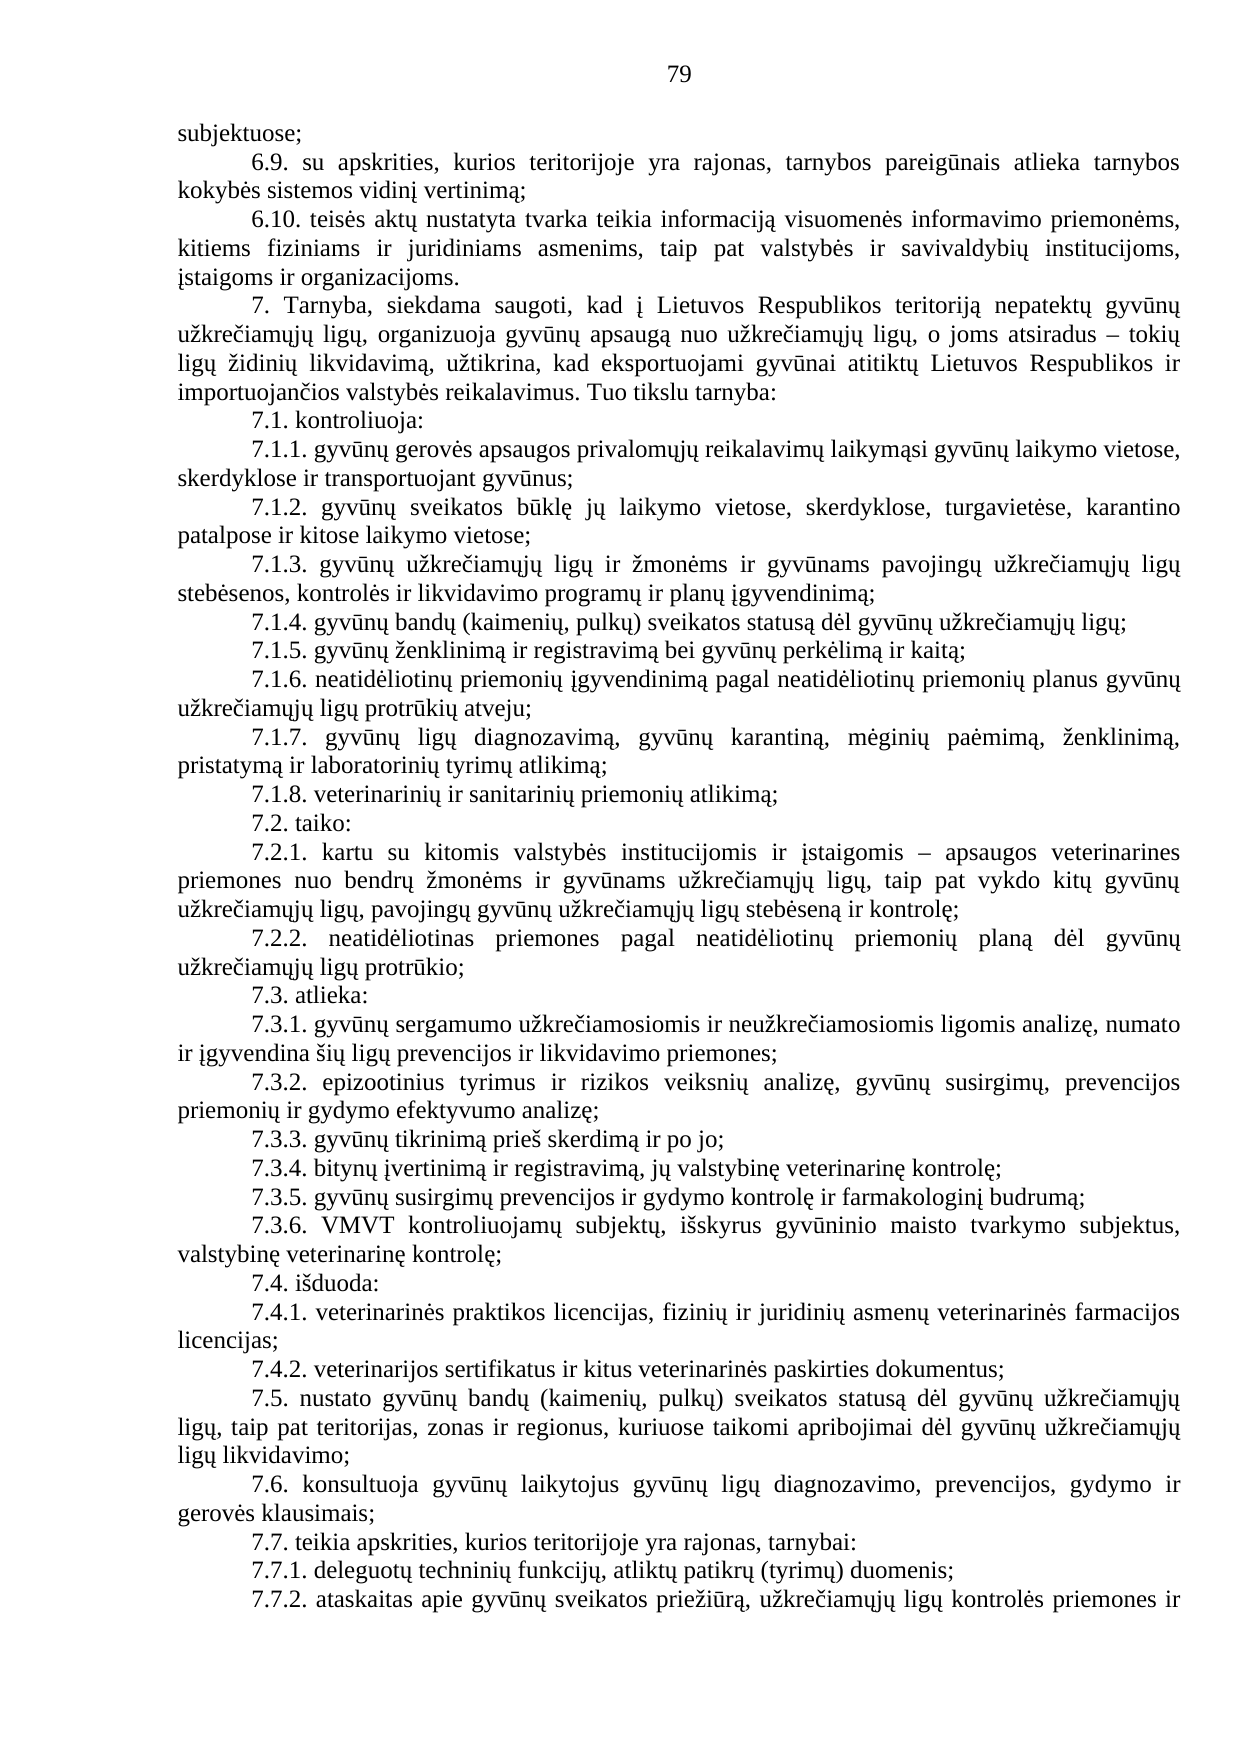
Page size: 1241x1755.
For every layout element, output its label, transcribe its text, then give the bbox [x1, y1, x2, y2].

text 7.3.2. epizootinius tyrimus ir rizikos veiksnių analizę, gyvūnų susirgimų, prevencijos priemonių ir gydymo efektyvumo analizę; [177, 1067, 1181, 1124]
text 7.1.2. gyvūnų sveikatos būklę jų laikymo vietose, skerdyklose, turgavietėse, karantino patalpose ir kitose laikymo vietose; [177, 492, 1181, 549]
text 7.1.1. gyvūnų gerovės apsaugos privalomųjų reikalavimų laikymąsi gyvūnų laikymo vietose, skerdyklose ir transportuojant gyvūnus; [177, 434, 1181, 492]
text 7.1. kontroliuoja: [177, 406, 1181, 434]
text 7.3.6. VMVT kontroliuojamų subjektų, išskyrus gyvūninio maisto tvarkymo subjektus, valstybinę veterinarinę kontrolę; [177, 1211, 1181, 1268]
text 7.3. atlieka: [177, 981, 1181, 1009]
text 7.3.5. gyvūnų susirgimų prevencijos ir gydymo kontrolę ir farmakologinį budrumą; [177, 1182, 1181, 1211]
text 7.2.1. kartu su kitomis valstybės institucijomis ir įstaigomis – apsaugos veterinarines priemones nuo bendrų žmonėms ir gyvūnams užkrečiamųjų ligų, taip pat vykdo kitų gyvūnų užkrečiamųjų ligų, pavojingų gyvūnų užkrečiamųjų ligų stebėseną ir kontrolę; [177, 837, 1181, 923]
text 7.4. išduoda: [177, 1268, 1181, 1297]
text subjektuose; [177, 118, 1181, 147]
text 7.3.4. bitynų įvertinimą ir registravimą, jų valstybinę veterinarinę kontrolę; [177, 1153, 1181, 1182]
text 7.4.2. veterinarijos sertifikatus ir kitus veterinarinės paskirties dokumentus; [177, 1354, 1181, 1383]
text 7.3.3. gyvūnų tikrinimą prieš skerdimą ir po jo; [177, 1124, 1181, 1153]
text 7.1.5. gyvūnų ženklinimą ir registravimą bei gyvūnų perkėlimą ir kaitą; [177, 636, 1181, 664]
text 7. Tarnyba, siekdama saugoti, kad į Lietuvos Respublikos teritoriją nepatektų gyvūnų užkrečiamųjų ligų, organizuoja gyvūnų apsaugą nuo užkrečiamųjų ligų, o joms atsiradus – tokių ligų židinių likvidavimą, užtikrina, kad eksportuojami gyvūnai atitiktų Lietuvos Respublikos ir importuojančios valstybės reikalavimus. Tuo tikslu tarnyba: [177, 291, 1181, 406]
text 7.6. konsultuoja gyvūnų laikytojus gyvūnų ligų diagnozavimo, prevencijos, gydymo ir gerovės klausimais; [177, 1469, 1181, 1527]
text 7.2.2. neatidėliotinas priemones pagal neatidėliotinų priemonių planą dėl gyvūnų užkrečiamųjų ligų protrūkio; [177, 923, 1181, 981]
text 6.9. su apskrities, kurios teritorijoje yra rajonas, tarnybos pareigūnais atlieka tarnybos kokybės sistemos vidinį vertinimą; [177, 147, 1181, 204]
text 7.2. taiko: [177, 808, 1181, 837]
text 6.10. teisės aktų nustatyta tvarka teikia informaciją visuomenės informavimo priemonėms, kitiems fiziniams ir juridiniams asmenims, taip pat valstybės ir savivaldybių institucijoms, įstaigoms ir organizacijoms. [177, 204, 1181, 291]
text 7.4.1. veterinarinės praktikos licencijas, fizinių ir juridinių asmenų veterinarinės farmacijos licencijas; [177, 1297, 1181, 1354]
text 7.1.3. gyvūnų užkrečiamųjų ligų ir žmonėms ir gyvūnams pavojingų užkrečiamųjų ligų stebėsenos, kontrolės ir likvidavimo programų ir planų įgyvendinimą; [177, 549, 1181, 607]
text 7.5. nustato gyvūnų bandų (kaimenių, pulkų) sveikatos statusą dėl gyvūnų užkrečiamųjų ligų, taip pat teritorijas, zonas ir regionus, kuriuose taikomi apribojimai dėl gyvūnų užkrečiamųjų ligų likvidavimo; [177, 1383, 1181, 1469]
text 7.3.1. gyvūnų sergamumo užkrečiamosiomis ir neužkrečiamosiomis ligomis analizę, numato ir įgyvendina šių ligų prevencijos ir likvidavimo priemones; [177, 1009, 1181, 1067]
text 7.1.6. neatidėliotinų priemonių įgyvendinimą pagal neatidėliotinų priemonių planus gyvūnų užkrečiamųjų ligų protrūkių atveju; [177, 664, 1181, 722]
text 7.1.7. gyvūnų ligų diagnozavimą, gyvūnų karantiną, mėginių paėmimą, ženklinimą, pristatymą ir laboratorinių tyrimų atlikimą; [177, 722, 1181, 779]
text 7.7. teikia apskrities, kurios teritorijoje yra rajonas, tarnybai: [177, 1527, 1181, 1556]
text 7.1.4. gyvūnų bandų (kaimenių, pulkų) sveikatos statusą dėl gyvūnų užkrečiamųjų ligų; [177, 607, 1181, 636]
text 7.7.1. deleguotų techninių funkcijų, atliktų patikrų (tyrimų) duomenis; [177, 1556, 1181, 1584]
text 7.7.2. ataskaitas apie gyvūnų sveikatos priežiūrą, užkrečiamųjų ligų kontrolės priemones ir [177, 1584, 1181, 1613]
text 7.1.8. veterinarinių ir sanitarinių priemonių atlikimą; [177, 779, 1181, 808]
